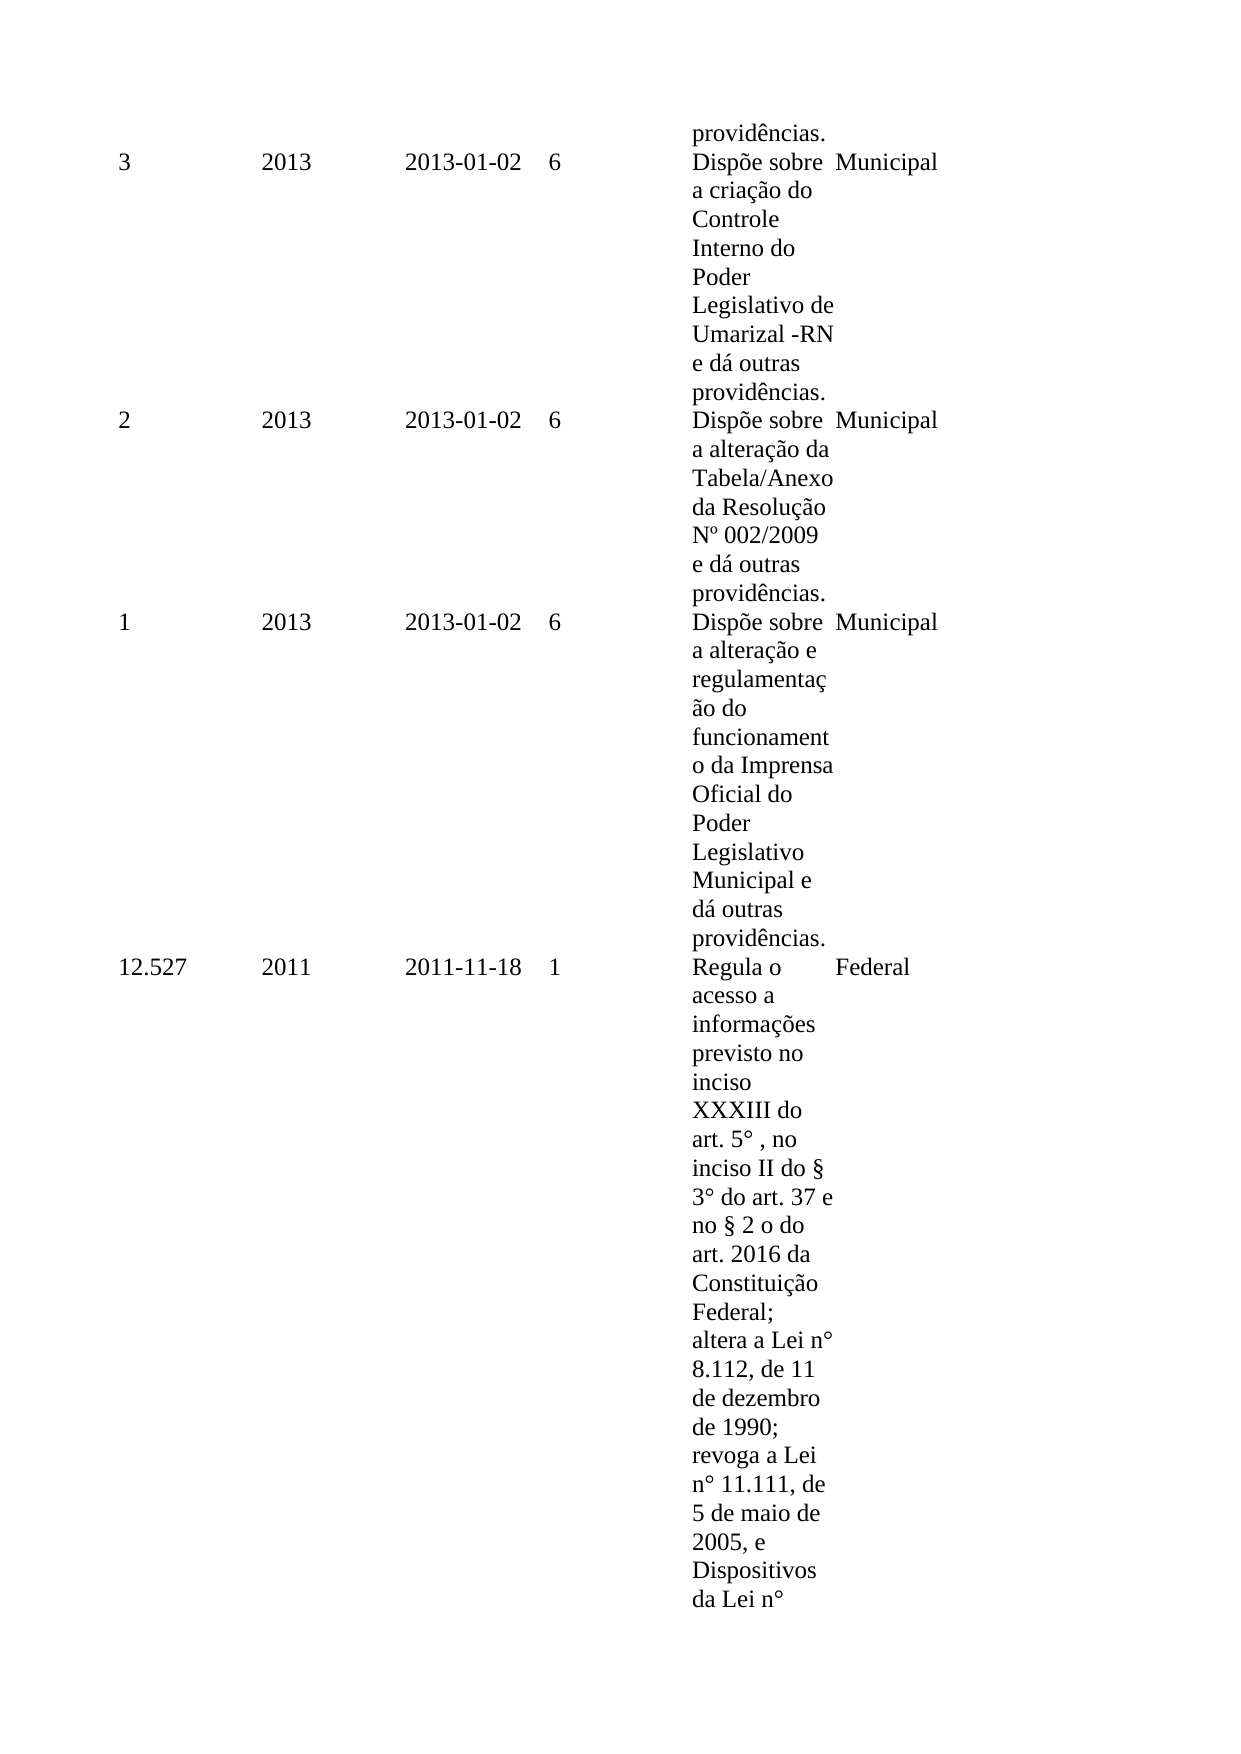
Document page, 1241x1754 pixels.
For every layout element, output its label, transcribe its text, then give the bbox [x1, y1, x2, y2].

table_cell [979, 147, 1122, 406]
table_cell [261, 118, 405, 147]
table_cell 6 [548, 406, 692, 607]
table_cell Dispõe sobre a alteração da Tabela/Anexo da Resolução Nº 002/2009 e dá outras providências. [692, 406, 835, 607]
table_cell [118, 118, 261, 147]
table_cell [405, 118, 548, 147]
table_cell 2 [118, 406, 261, 607]
table_cell [979, 406, 1122, 607]
table_cell 12.527 [118, 952, 261, 1613]
table_cell 2011 [261, 952, 405, 1613]
table_cell [548, 118, 692, 147]
table_cell [979, 952, 1122, 1613]
table_cell 2013-01-02 [405, 147, 548, 406]
table_cell 2013 [261, 607, 405, 952]
table_cell 1 [548, 952, 692, 1613]
table_cell 2013-01-02 [405, 406, 548, 607]
table_cell 3 [118, 147, 261, 406]
table_cell Federal [835, 952, 979, 1613]
table_cell 2013 [261, 147, 405, 406]
table_cell 2011-11-18 [405, 952, 548, 1613]
table_cell Municipal [835, 147, 979, 406]
table_cell Regula o acesso a informações previsto no inciso XXXIII do art. 5° , no inciso II do § 3° do art. 37 e no § 2 o do art. 2016 da Constituição Federal; altera a Lei n° 8.112, de 11 de dezembro de 1990; revoga a Lei n° 11.111, de 5 de maio de 2005, e Dispositivos da Lei n° [692, 952, 835, 1613]
table_cell providências. [692, 118, 835, 147]
table_cell [979, 607, 1122, 952]
table_cell 6 [548, 607, 692, 952]
table_cell 2013 [261, 406, 405, 607]
table_cell Dispõe sobre a criação do Controle Interno do Poder Legislativo de Umarizal -RN e dá outras providências. [692, 147, 835, 406]
table_cell [979, 118, 1122, 147]
table_cell Dispõe sobre a alteração e regulamentação do funcionamento da Imprensa Oficial do Poder Legislativo Municipal e dá outras providências. [692, 607, 835, 952]
table_cell 6 [548, 147, 692, 406]
table_cell 1 [118, 607, 261, 952]
table_cell Municipal [835, 607, 979, 952]
table_cell [835, 118, 979, 147]
table_cell 2013-01-02 [405, 607, 548, 952]
table_cell Municipal [835, 406, 979, 607]
